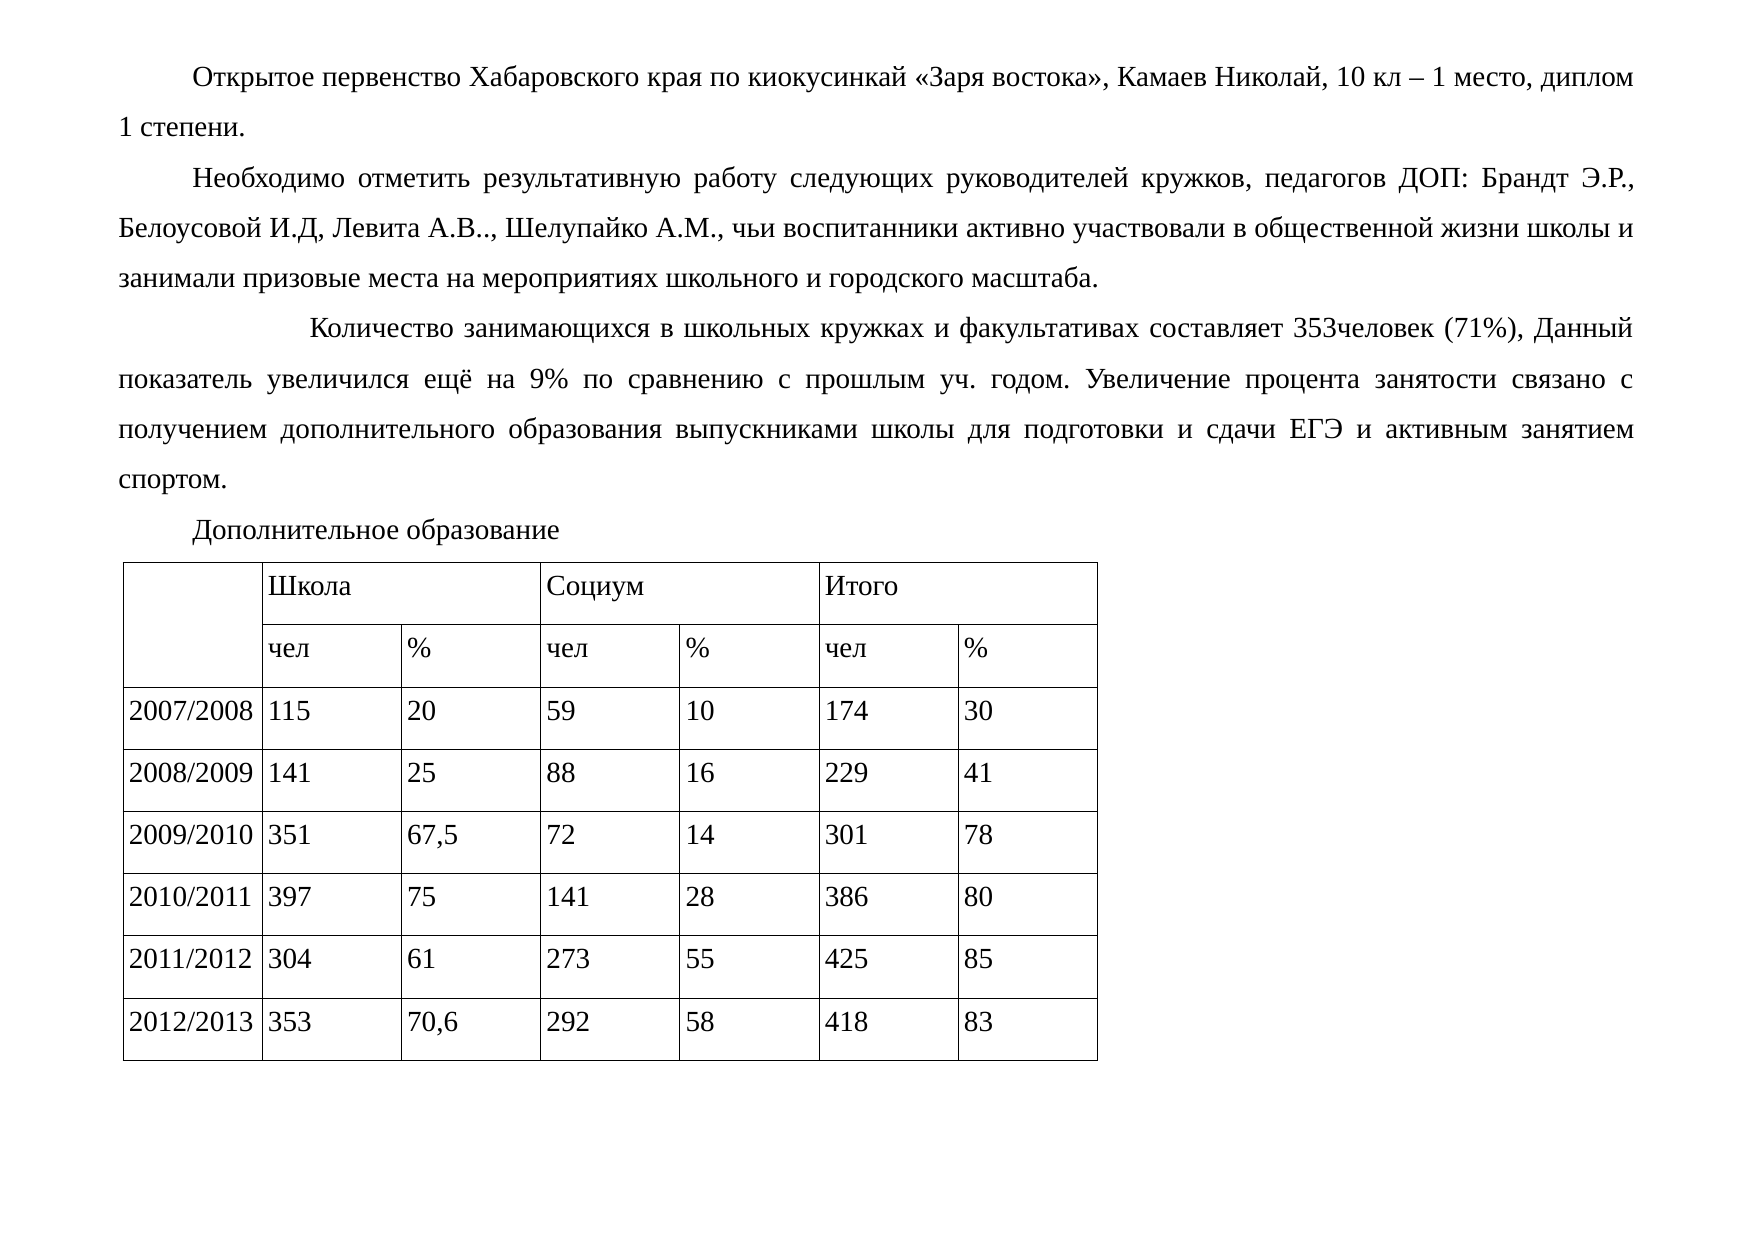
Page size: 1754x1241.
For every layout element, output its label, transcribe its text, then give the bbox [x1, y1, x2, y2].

table_cell 2009/2010 [124, 812, 262, 873]
table_cell чел [541, 625, 679, 687]
table_cell 41 [959, 750, 1097, 811]
table_header Социум [541, 563, 819, 624]
table_header [124, 563, 262, 687]
table_cell 2007/2008 [124, 688, 262, 749]
table_header Школа [263, 563, 540, 624]
table_cell 418 [820, 999, 958, 1060]
table_cell 273 [541, 936, 679, 997]
table_cell 2010/2011 [124, 874, 262, 935]
table_cell 85 [959, 936, 1097, 997]
table_cell 2012/2013 [124, 999, 262, 1060]
table_cell 292 [541, 999, 679, 1060]
table_cell 28 [680, 874, 819, 935]
table_cell 67,5 [402, 812, 540, 873]
text Количество занимающихся в школьных кружках и факультативах составляет 353человек (71%), Данный показатель увеличился ещё на 9% по сравнению с прошлым уч. годом. Увеличение процента занятости связано с получением дополнительного образования выпускниками школы для подготовки и сдачи ЕГЭ и активным занятием спортом. [118, 311, 1636, 495]
table_cell 353 [263, 999, 401, 1060]
table_cell 25 [402, 750, 540, 811]
table_cell 386 [820, 874, 958, 935]
table_cell 115 [263, 688, 401, 749]
table_cell 16 [680, 750, 819, 811]
table_cell 397 [263, 874, 401, 935]
table_cell 61 [402, 936, 540, 997]
table_cell 351 [263, 812, 401, 873]
table_cell 88 [541, 750, 679, 811]
table_cell 59 [541, 688, 679, 749]
table_cell 141 [263, 750, 401, 811]
table_cell 20 [402, 688, 540, 749]
text Дополнительное образование [118, 512, 1636, 545]
table_cell 58 [680, 999, 819, 1060]
table_cell 229 [820, 750, 958, 811]
table_cell 30 [959, 688, 1097, 749]
table_cell 14 [680, 812, 819, 873]
table_cell 141 [541, 874, 679, 935]
table_cell 304 [263, 936, 401, 997]
table_cell чел [820, 625, 958, 687]
table_cell 78 [959, 812, 1097, 873]
table_cell % [959, 625, 1097, 687]
table_cell 2008/2009 [124, 750, 262, 811]
table_cell 301 [820, 812, 958, 873]
table_cell чел [263, 625, 401, 687]
text Необходимо отметить результативную работу следующих руководителей кружков, педагогов ДОП: Брандт Э.Р., Белоусовой И.Д, Левита А.В.., Шелупайко А.М., чьи воспитанники активно участвовали в общественной жизни школы и занимали призовые места на мероприятиях школьного и городского масштаба. [118, 160, 1636, 294]
table_cell 174 [820, 688, 958, 749]
table_cell 75 [402, 874, 540, 935]
table_cell 425 [820, 936, 958, 997]
table_cell 10 [680, 688, 819, 749]
table_header Итого [820, 563, 1097, 624]
table_cell 2011/2012 [124, 936, 262, 997]
table_cell % [402, 625, 540, 687]
table_cell 55 [680, 936, 819, 997]
table_cell 72 [541, 812, 679, 873]
table_cell 80 [959, 874, 1097, 935]
table_cell 70,6 [402, 999, 540, 1060]
table_cell % [680, 625, 819, 687]
table_cell 83 [959, 999, 1097, 1060]
text Открытое первенство Хабаровского края по киокусинкай «Заря востока», Камаев Николай, 10 кл – 1 место, диплом 1 степени. [118, 59, 1636, 143]
